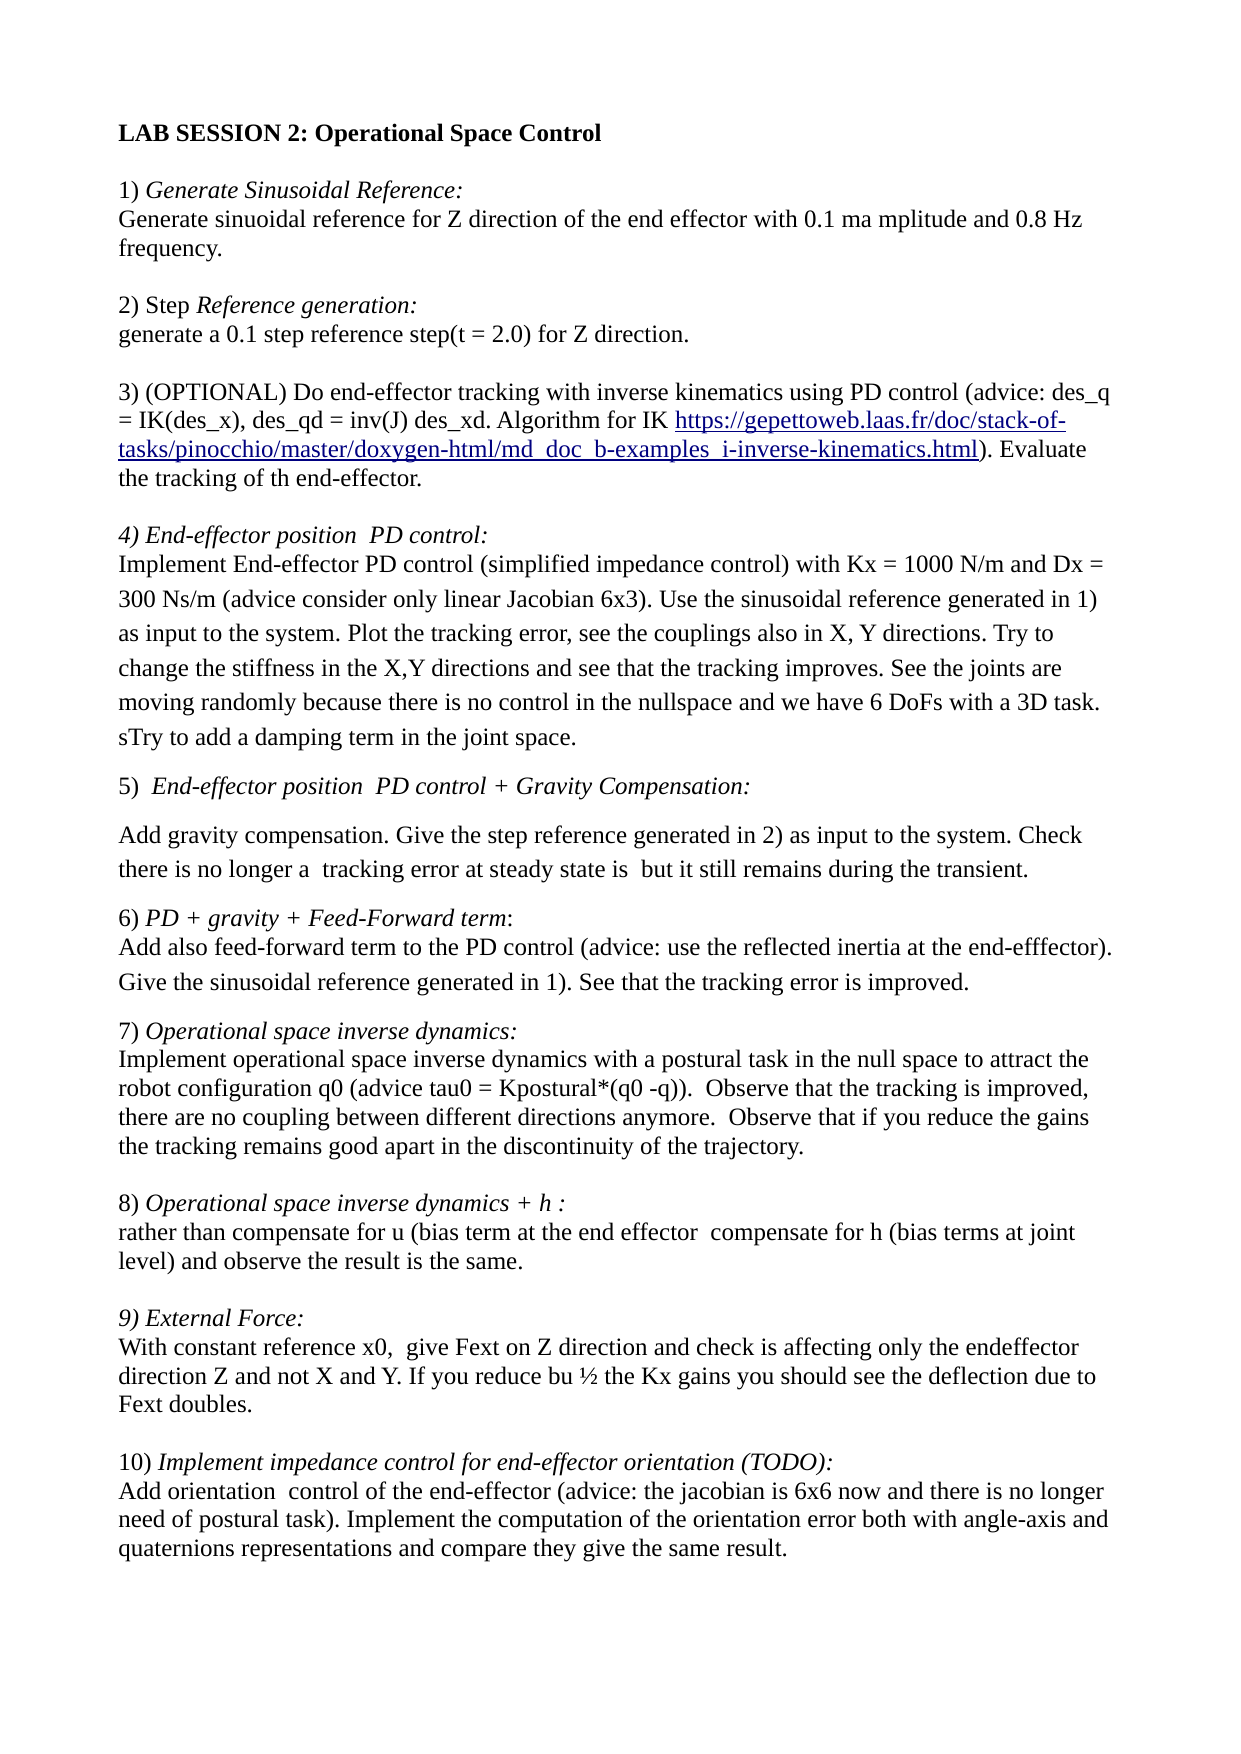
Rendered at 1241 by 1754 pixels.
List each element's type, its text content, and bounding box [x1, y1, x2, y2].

text 7) Operational space inverse dynamics: [118, 1016, 1122, 1044]
text 10) Implement impedance control for end-effector orientation (TODO): [118, 1447, 1122, 1476]
text Add also feed-forward term to the PD control (advice: use the reflected inertia at the end-efffector). Give the sinusoidal reference generated in 1). See that the tracking error is improved. [118, 932, 1122, 995]
text 5) End-effector position PD control + Gravity Compensation: [118, 771, 1122, 799]
text 2) Step Reference generation: [118, 291, 1122, 319]
text rather than compensate for u (bias term at the end effector compensate for h (bias terms at joint level) and observe the result is the same. [118, 1217, 1122, 1274]
text Implement operational space inverse dynamics with a postural task in the null space to attract the robot configuration q0 (advice tau0 = Kpostural*(q0 -q)). Observe that the tracking is improved, there are no coupling between different directions anymore. Observe that if you reduce the gains the tracking remains good apart in the discontinuity of the trajectory. [118, 1044, 1122, 1159]
text 1) Generate Sinusoidal Reference: [118, 176, 1122, 204]
text generate a 0.1 step reference step(t = 2.0) for Z direction. [118, 319, 1122, 348]
text With constant reference x0, give Fext on Z direction and check is affecting only the endeffector direction Z and not X and Y. If you reduce bu ½ the Kx gains you should see the deflection due to Fext doubles. [118, 1332, 1122, 1418]
text LAB SESSION 2: Operational Space Control [118, 118, 1122, 147]
text 8) Operational space inverse dynamics + h : [118, 1188, 1122, 1217]
text Add orientation control of the end-effector (advice: the jacobian is 6x6 now and there is no longer need of postural task). Implement the computation of the orientation error both with angle-axis and quaternions representations and compare they give the same result. [118, 1476, 1122, 1562]
text 3) (OPTIONAL) Do end-effector tracking with inverse kinematics using PD control (advice: des_q = IK(des_x), des_qd = inv(J) des_xd. Algorithm for IK https://gepettoweb.laas.fr/doc/stack-of-tasks/pinocchio/master/doxygen-html/md_doc_b-examples_i-inverse-kinematics.html). Evaluate the tracking of th end-effector. [118, 377, 1122, 492]
text 6) PD + gravity + Feed-Forward term: [118, 903, 1122, 932]
text 9) External Force: [118, 1303, 1122, 1332]
text Generate sinuoidal reference for Z direction of the end effector with 0.1 ma mplitude and 0.8 Hz frequency. [118, 204, 1122, 262]
text 4) End-effector position PD control: [118, 521, 1122, 549]
text Add gravity compensation. Give the step reference generated in 2) as input to the system. Check there is no longer a tracking error at steady state is but it still remains during the transient. [118, 820, 1122, 883]
text Implement End-effector PD control (simplified impedance control) with Kx = 1000 N/m and Dx = 300 Ns/m (advice consider only linear Jacobian 6x3). Use the sinusoidal reference generated in 1) as input to the system. Plot the tracking error, see the couplings also in X, Y directions. Try to change the stiffness in the X,Y directions and see that the tracking improves. See the joints are moving randomly because there is no control in the nullspace and we have 6 DoFs with a 3D task. sTry to add a damping term in the joint space. [118, 549, 1122, 751]
